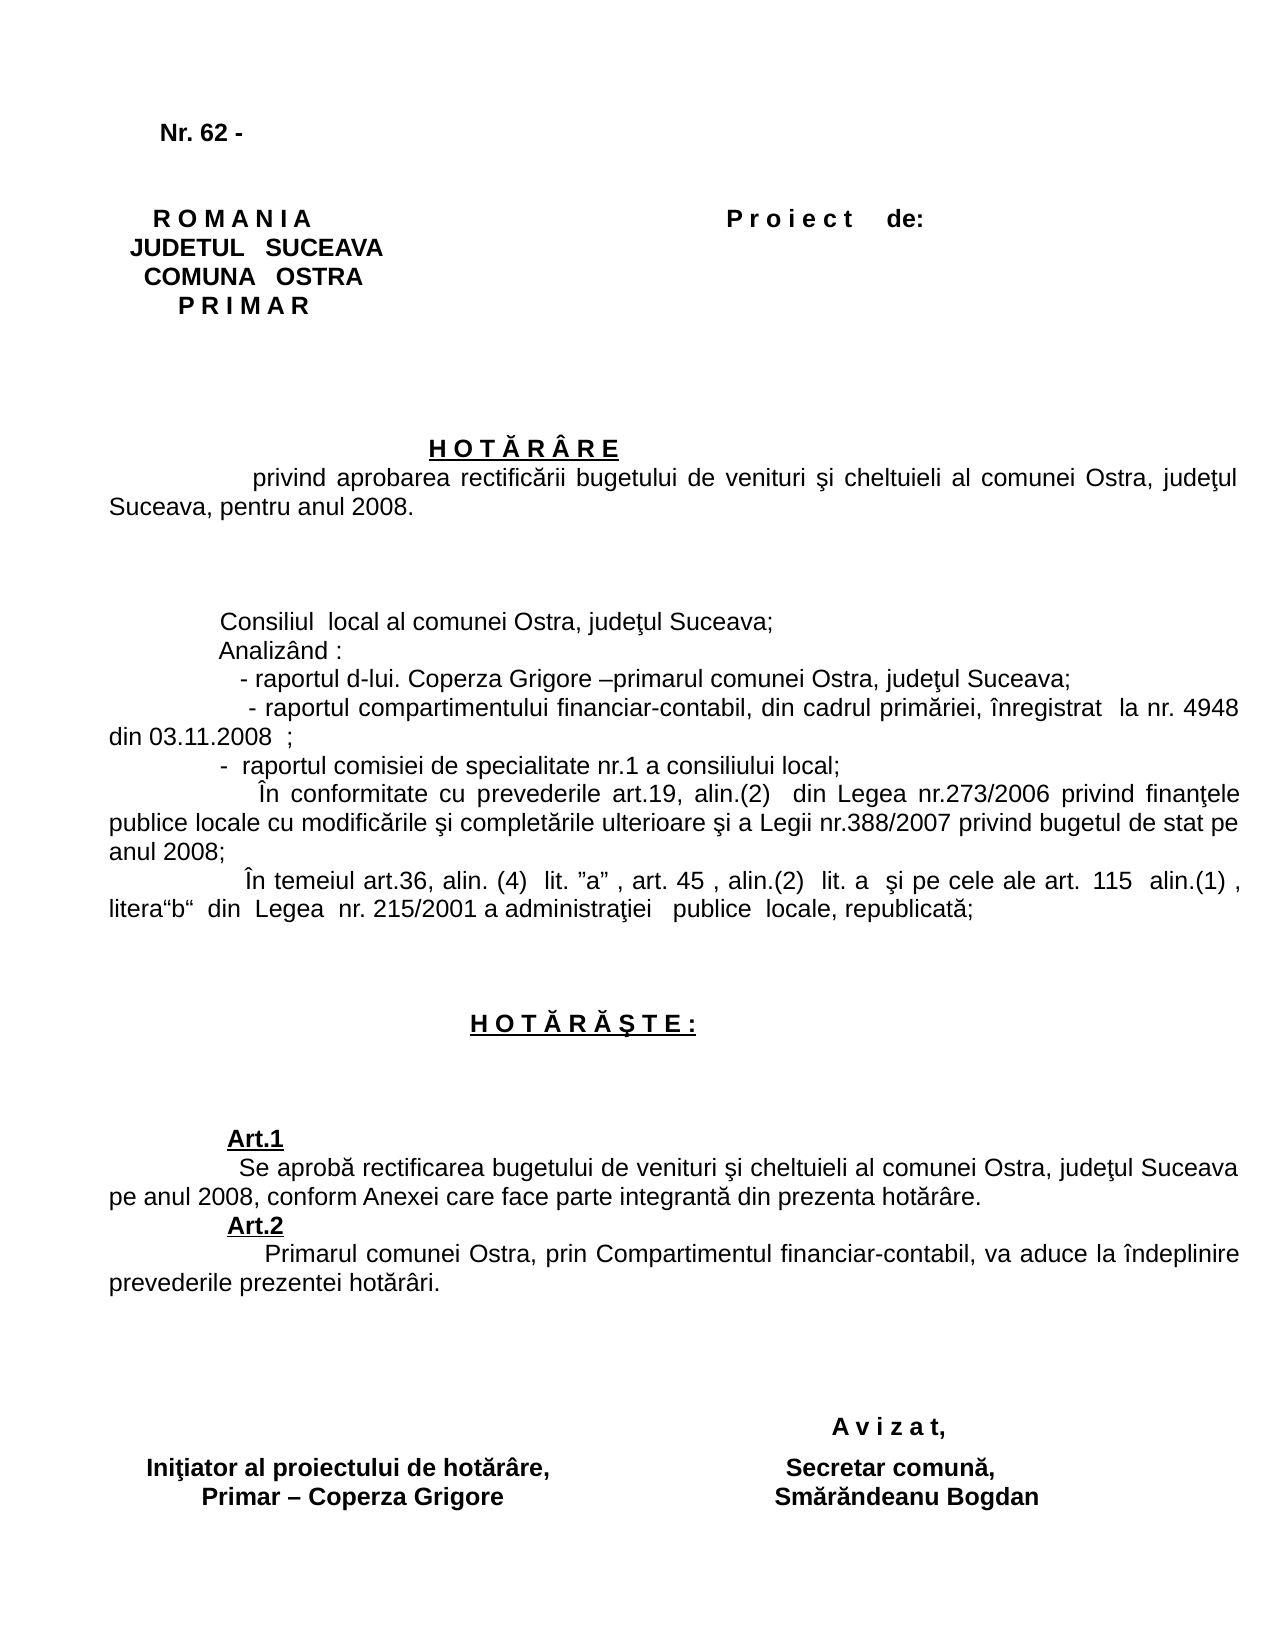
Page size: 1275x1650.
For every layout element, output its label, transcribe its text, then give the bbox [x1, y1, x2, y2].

text privind aprobarea rectificării bugetului de venituri şi cheltuieli al comunei Ostra, judeţul Suceava, pentru anul 2008. [50, 463, 1241, 521]
text Art.2 [109, 1211, 1241, 1239]
text P R I M A R [74, 291, 1241, 319]
text Iniţiator al proiectului de hotărâre, Secretar comună, [118, 1453, 1241, 1482]
text Se aprobă rectificarea bugetului de venituri şi cheltuieli al comunei Ostra, judeţul Suceava pe anul 2008, conform Anexei care face parte integrantă din prezenta hotărâre. [109, 1153, 1241, 1211]
text În conformitate cu prevederile art.19, alin.(2) din Legea nr.273/2006 privind finanţele publice locale cu modificările şi completările ulterioare şi a Legii nr.388/2007 privind bugetul de stat pe anul 2008; [109, 779, 1241, 866]
text - raportul compartimentului financiar-contabil, din cadrul primăriei, înregistrat la nr. 4948 din 03.11.2008 ; [109, 693, 1241, 751]
text Primarul comunei Ostra, prin Compartimentul financiar-contabil, va aduce la îndeplinire prevederile prezentei hotărâri. [109, 1239, 1241, 1297]
subtitle COMUNA OSTRA [109, 262, 1241, 291]
text Analizând : [109, 636, 1241, 664]
subtitle JUDETUL SUCEAVA [109, 233, 1241, 262]
text H O T Ă R Â R E [109, 434, 1241, 463]
text - raportul comisiei de specialitate nr.1 a consiliului local; [109, 751, 1241, 779]
text Primar – Coperza Grigore Smărăndeanu Bogdan [118, 1482, 1204, 1511]
subtitle Nr. 62 - [118, 118, 1275, 147]
text - raportul d-lui. Coperza Grigore –primarul comunei Ostra, judeţul Suceava; [109, 664, 1241, 693]
text H O T Ă R Ă Ş T E : [109, 1009, 1241, 1038]
subtitle R O M A N I A P r o i e c t de: [44, 204, 1241, 233]
text Art.1 [109, 1124, 1241, 1153]
text Consiliul local al comunei Ostra, judeţul Suceava; [109, 607, 1241, 636]
text În temeiul art.36, alin. (4) lit. ”a” , art. 45 , alin.(2) lit. a şi pe cele ale art. 115 alin.(1) , litera“b“ din Legea nr. 215/2001 a administraţiei publice locale, republicată; [109, 866, 1241, 923]
text A v i z a t, [118, 1412, 1241, 1441]
